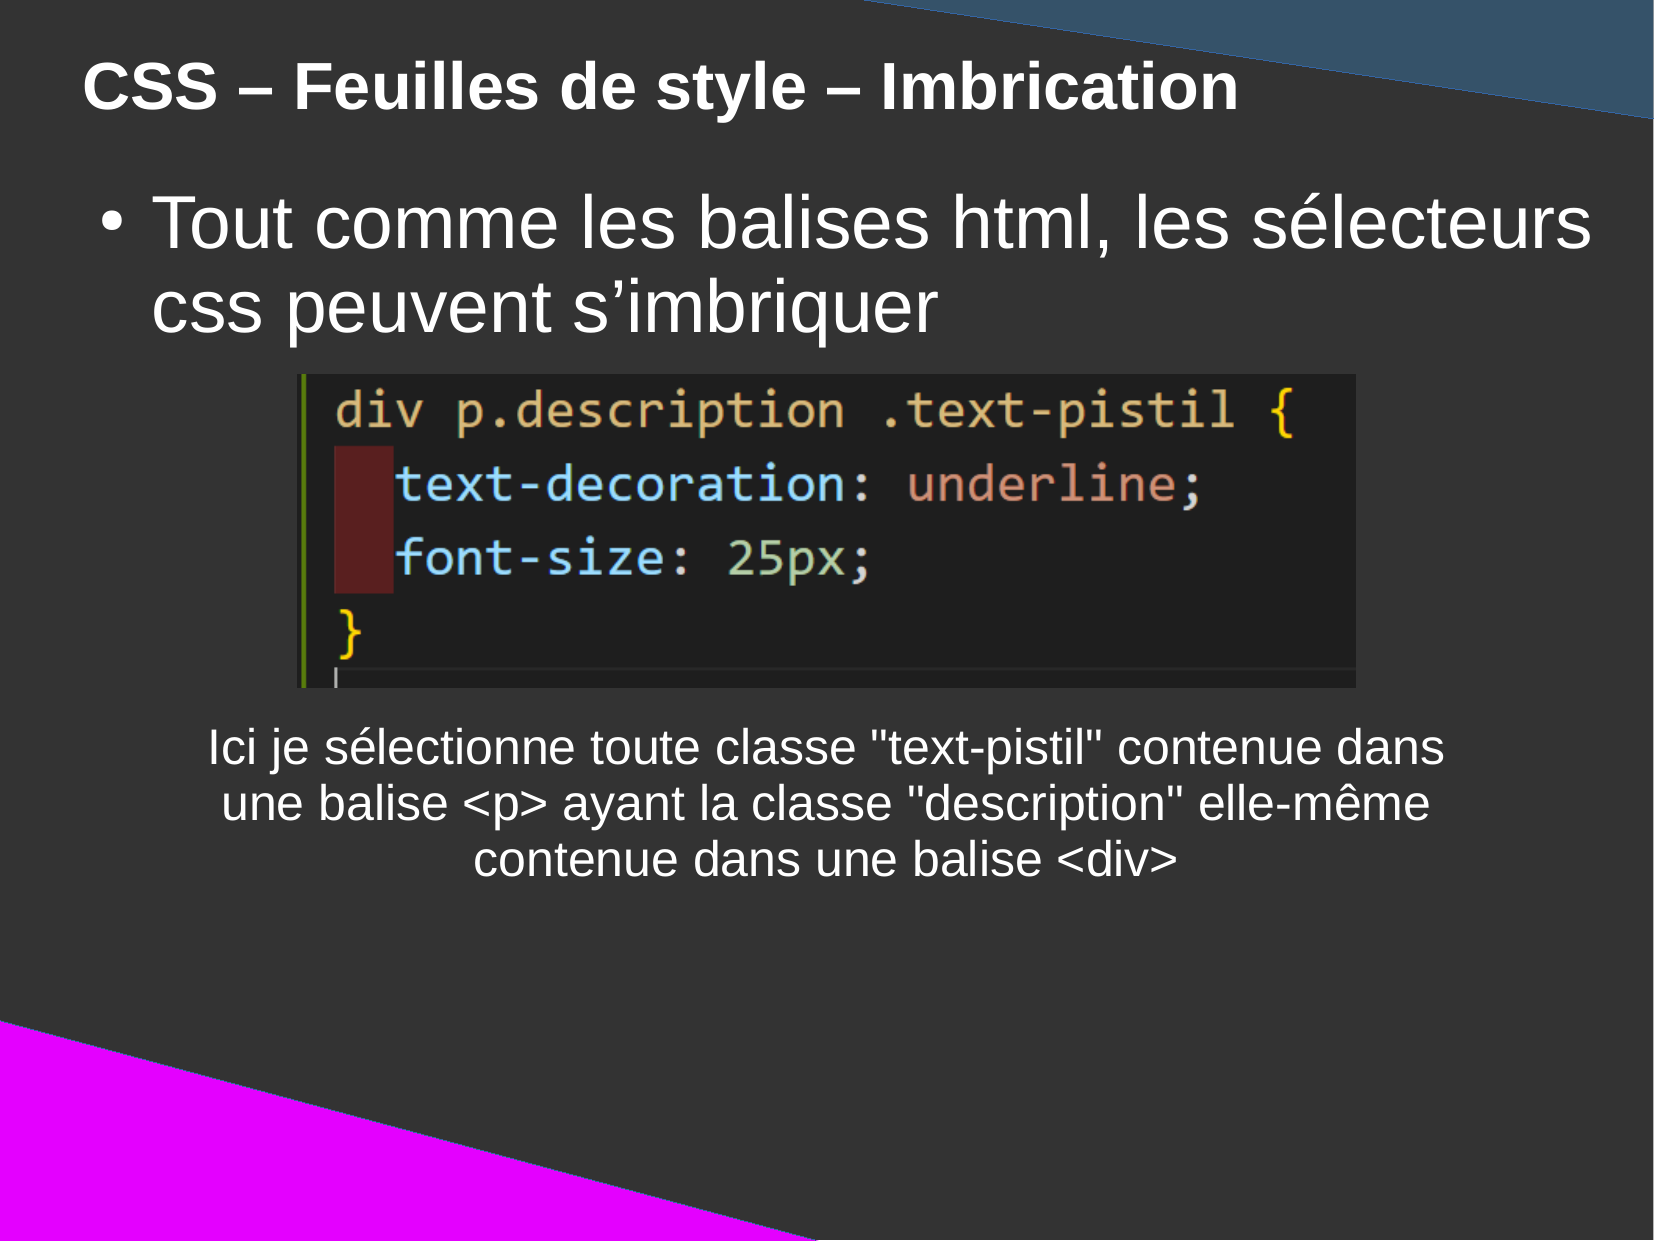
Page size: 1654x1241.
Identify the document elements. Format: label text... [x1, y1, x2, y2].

list Tout comme les balises html, les sélecteurs css peuvent s’imbriquer [80, 180, 1605, 405]
text_box [0, 1020, 819, 1241]
title CSS – Feuilles de style – Imbrication [82, 49, 1571, 162]
title Ici je sélectionne toute classe "text-pistil" contenue dans une balise <p> ayant la classe "description" elle-même contenue dans une balise <div> [159, 719, 1495, 943]
text_box [864, 0, 1654, 119]
picture [297, 374, 1356, 688]
